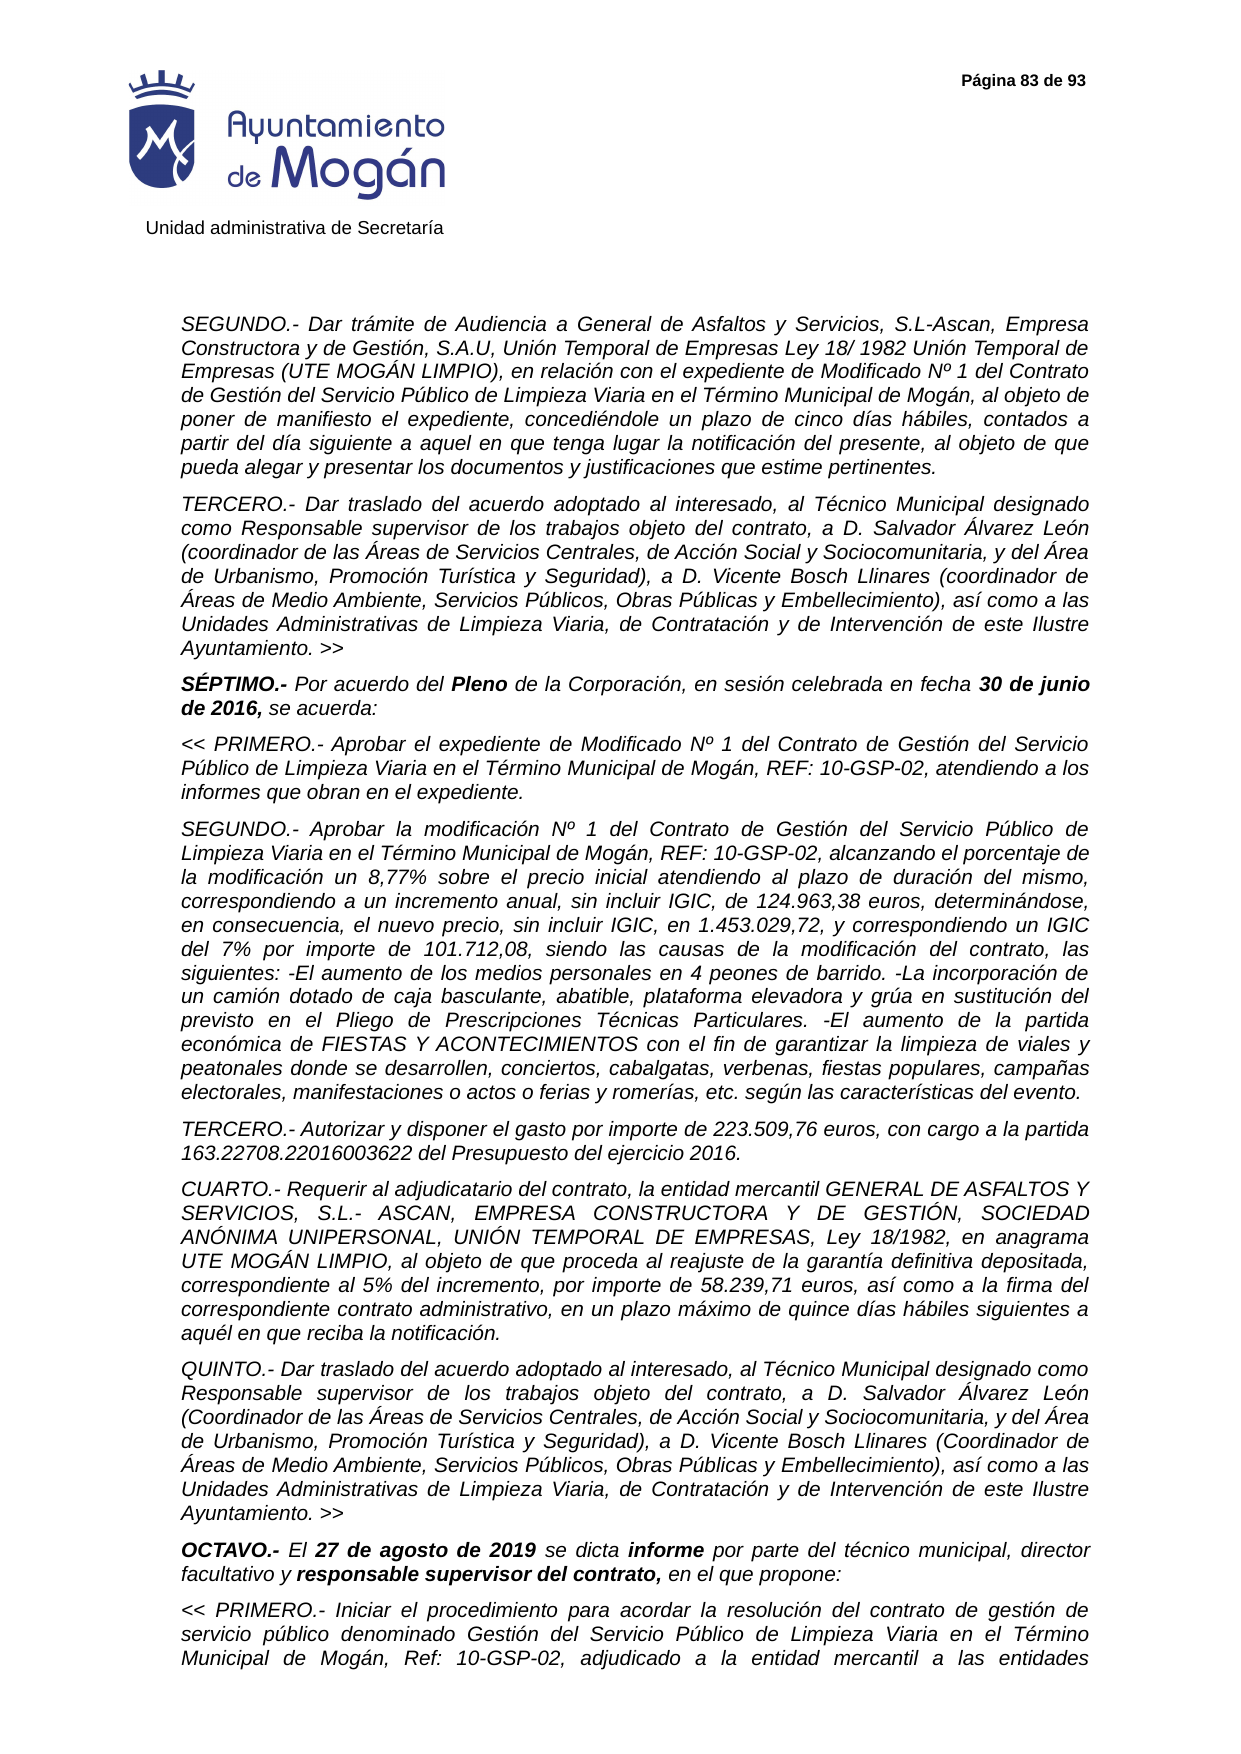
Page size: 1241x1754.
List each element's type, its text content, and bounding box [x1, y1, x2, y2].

text << PRIMERO.- Iniciar el procedimiento para acordar la resolución del contrato de gestión de servicio público denominado Gestión del Servicio Público de Limpieza Viaria en el Término Municipal de Mogán, Ref: 10-GSP-02, adjudicado a la entidad mercantil a las entidades [181, 1598, 1092, 1670]
text SEGUNDO.- Dar trámite de Audiencia a General de Asfaltos y Servicios, S.L-Ascan, Empresa Constructora y de Gestión, S.A.U, Unión Temporal de Empresas Ley 18/ 1982 Unión Temporal de Empresas (UTE MOGÁN LIMPIO), en relación con el expediente de Modificado Nº 1 del Contrato de Gestión del Servicio Público de Limpieza Viaria en el Término Municipal de Mogán, al objeto de poner de manifiesto el expediente, concediéndole un plazo de cinco días hábiles, contados a partir del día siguiente a aquel en que tenga lugar la notificación del presente, al objeto de que pueda alegar y presentar los documentos y justificaciones que estime pertinentes. [181, 311, 1092, 479]
text SÉPTIMO.- Por acuerdo del Pleno de la Corporación, en sesión celebrada en fecha 30 de junio de 2016, se acuerda: [181, 672, 1092, 720]
text TERCERO.- Autorizar y disponer el gasto por importe de 223.509,76 euros, con cargo a la partida 163.22708.22016003622 del Presupuesto del ejercicio 2016. [181, 1117, 1092, 1164]
text CUARTO.- Requerir al adjudicatario del contrato, la entidad mercantil GENERAL DE ASFALTOS Y SERVICIOS, S.L.- ASCAN, EMPRESA CONSTRUCTORA Y DE GESTIÓN, SOCIEDAD ANÓNIMA UNIPERSONAL, UNIÓN TEMPORAL DE EMPRESAS, Ley 18/1982, en anagrama UTE MOGÁN LIMPIO, al objeto de que proceda al reajuste de la garantía definitiva depositada, correspondiente al 5% del incremento, por importe de 58.239,71 euros, así como a la firma del correspondiente contrato administrativo, en un plazo máximo de quince días hábiles siguientes a aquél en que reciba la notificación. [181, 1177, 1092, 1345]
text SEGUNDO.- Aprobar la modificación Nº 1 del Contrato de Gestión del Servicio Público de Limpieza Viaria en el Término Municipal de Mogán, REF: 10-GSP-02, alcanzando el porcentaje de la modificación un 8,77% sobre el precio inicial atendiendo al plazo de duración del mismo, correspondiendo a un incremento anual, sin incluir IGIC, de 124.963,38 euros, determinándose, en consecuencia, el nuevo precio, sin incluir IGIC, en 1.453.029,72, y correspondiendo un IGIC del 7% por importe de 101.712,08, siendo las causas de la modificación del contrato, las siguientes: -El aumento de los medios personales en 4 peones de barrido. -La incorporación de un camión dotado de caja basculante, abatible, plataforma elevadora y grúa en sustitución del previsto en el Pliego de Prescripciones Técnicas Particulares. -El aumento de la partida económica de FIESTAS Y ACONTECIMIENTOS con el fin de garantizar la limpieza de viales y peatonales donde se desarrollen, conciertos, cabalgatas, verbenas, fiestas populares, campañas electorales, manifestaciones o actos o ferias y romerías, etc. según las características del evento. [181, 817, 1092, 1104]
text QUINTO.- Dar traslado del acuerdo adoptado al interesado, al Técnico Municipal designado como Responsable supervisor de los trabajos objeto del contrato, a D. Salvador Álvarez León (Coordinador de las Áreas de Servicios Centrales, de Acción Social y Sociocomunitaria, y del Área de Urbanismo, Promoción Turística y Seguridad), a D. Vicente Bosch Llinares (Coordinador de Áreas de Medio Ambiente, Servicios Públicos, Obras Públicas y Embellecimiento), así como a las Unidades Administrativas de Limpieza Viaria, de Contratación y de Intervención de este Ilustre Ayuntamiento. >> [181, 1357, 1092, 1525]
text << PRIMERO.- Aprobar el expediente de Modificado Nº 1 del Contrato de Gestión del Servicio Público de Limpieza Viaria en el Término Municipal de Mogán, REF: 10-GSP-02, atendiendo a los informes que obran en el expediente. [181, 732, 1092, 804]
text OCTAVO.- El 27 de agosto de 2019 se dicta informe por parte del técnico municipal, director facultativo y responsable supervisor del contrato, en el que propone: [181, 1537, 1092, 1585]
picture [128, 70, 445, 206]
text TERCERO.- Dar traslado del acuerdo adoptado al interesado, al Técnico Municipal designado como Responsable supervisor de los trabajos objeto del contrato, a D. Salvador Álvarez León (coordinador de las Áreas de Servicios Centrales, de Acción Social y Sociocomunitaria, y del Área de Urbanismo, Promoción Turística y Seguridad), a D. Vicente Bosch Llinares (coordinador de Áreas de Medio Ambiente, Servicios Públicos, Obras Públicas y Embellecimiento), así como a las Unidades Administrativas de Limpieza Viaria, de Contratación y de Intervención de este Ilustre Ayuntamiento. >> [181, 492, 1092, 659]
